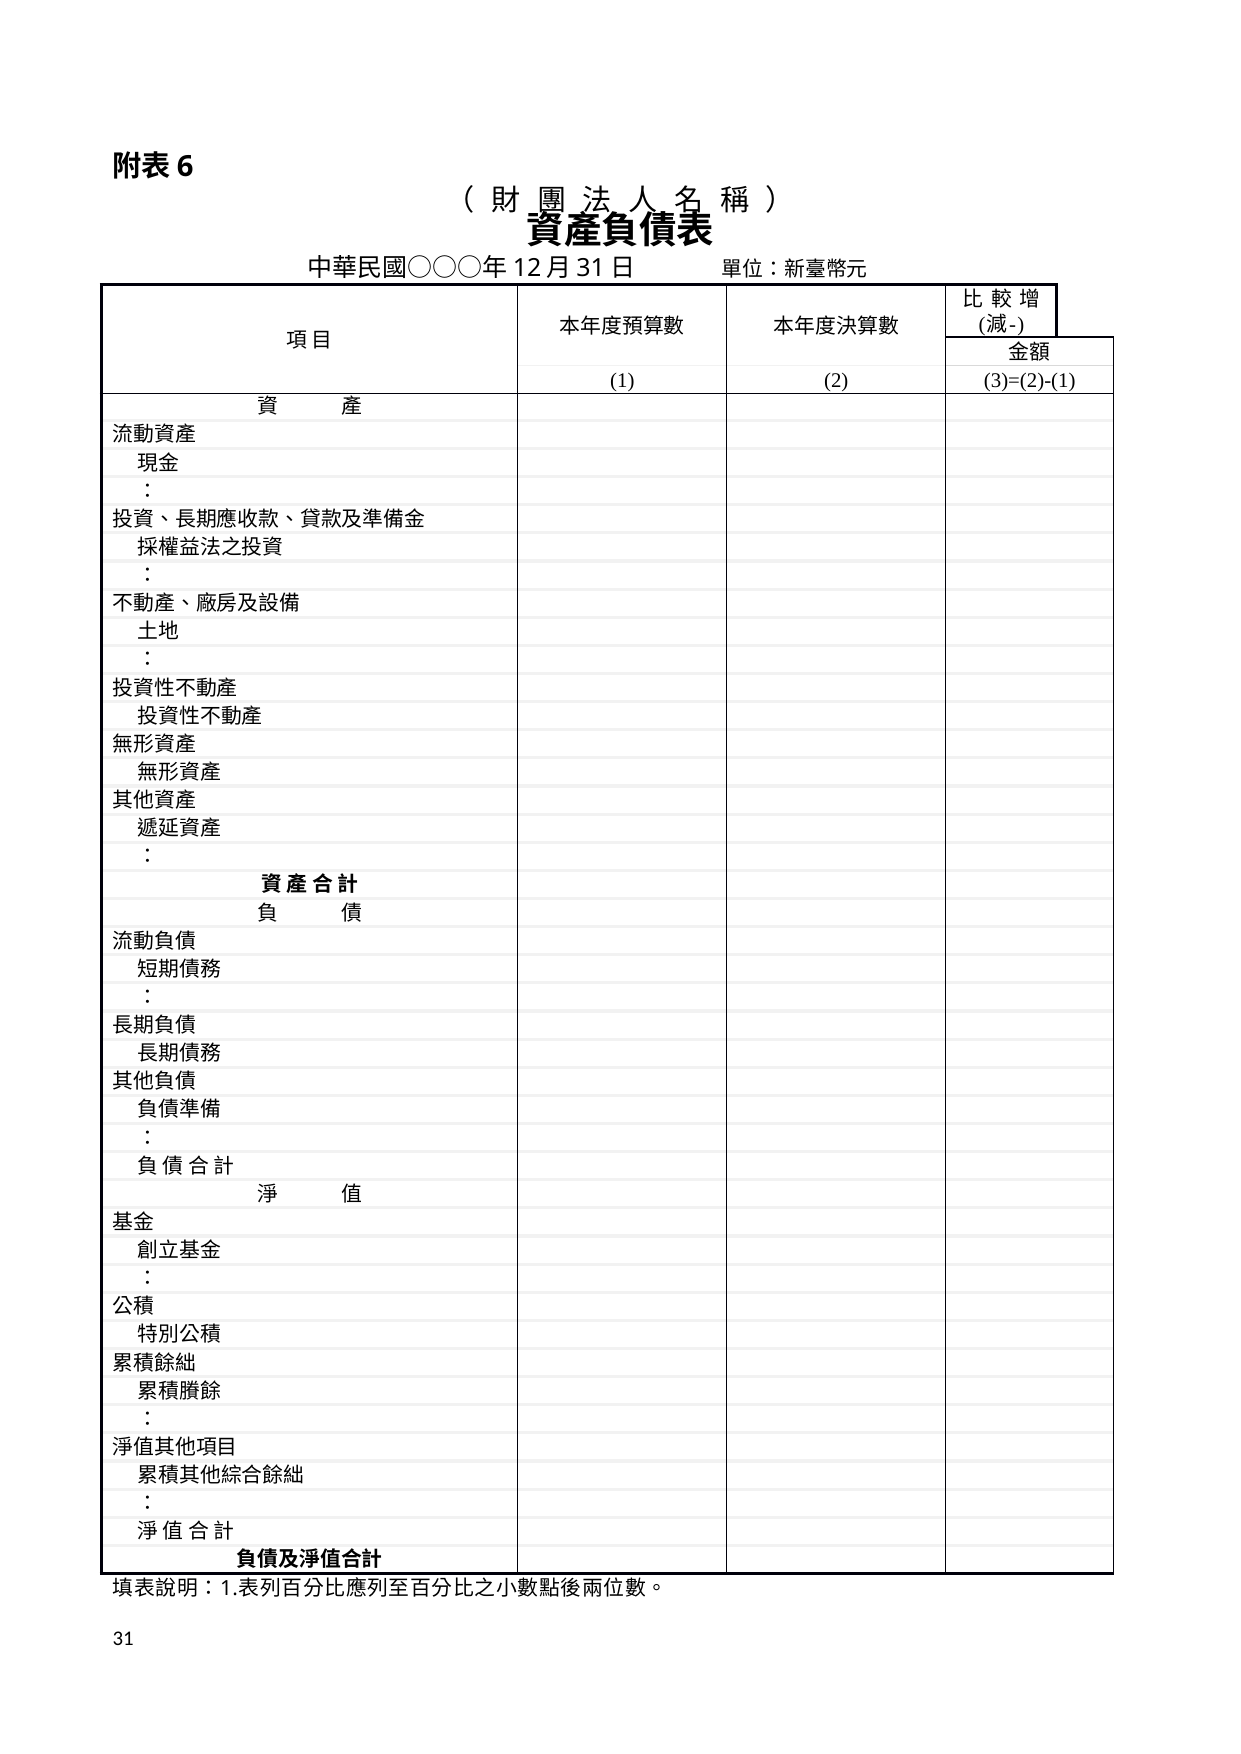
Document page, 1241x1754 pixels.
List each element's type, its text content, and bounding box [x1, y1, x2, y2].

table_cell [946, 1350, 1113, 1375]
table_cell [727, 816, 945, 841]
table_cell 短期債務 [103, 956, 517, 981]
table_cell 土地 [103, 619, 517, 644]
table_cell [518, 1013, 726, 1037]
table_cell 淨 值 [103, 1181, 517, 1206]
table_cell 流動負債 [103, 928, 517, 953]
text 中華民國○○○年12月31日 單位：新臺幣元 [112, 250, 1128, 283]
table_cell [946, 816, 1113, 841]
table_cell [518, 1181, 726, 1206]
table_cell [946, 788, 1113, 812]
table_cell [946, 647, 1113, 672]
table_cell [727, 1266, 945, 1291]
table_cell 公積 [103, 1294, 517, 1319]
table_cell [727, 956, 945, 981]
table_cell [946, 956, 1113, 981]
table_cell [727, 591, 945, 616]
table_cell [727, 844, 945, 869]
text 附表6 [112, 150, 1128, 183]
table_cell [518, 759, 726, 784]
table_cell [518, 1069, 726, 1094]
table_cell [946, 1013, 1113, 1037]
table_cell 無形資產 [103, 731, 517, 756]
table_cell [946, 1491, 1113, 1516]
table_cell (2) [727, 366, 945, 393]
table_cell 負債準備 [103, 1097, 517, 1122]
table_cell [727, 1069, 945, 1094]
table_cell [727, 1434, 945, 1459]
table_cell [727, 984, 945, 1009]
table_cell [727, 788, 945, 812]
table_cell [518, 478, 726, 503]
table_cell 無形資產 [103, 759, 517, 784]
table_cell [727, 1491, 945, 1516]
table_cell 現金 [103, 450, 517, 475]
table_cell [727, 872, 945, 897]
table_cell [518, 619, 726, 644]
table_cell [518, 1491, 726, 1516]
table_cell [727, 450, 945, 475]
table_cell [727, 675, 945, 700]
text 資產負債表 [112, 217, 1128, 250]
table_cell 累積其他綜合餘絀 [103, 1463, 517, 1487]
table_cell [518, 1041, 726, 1066]
table_cell 累積餘絀 [103, 1350, 517, 1375]
table_cell ： [103, 1125, 517, 1150]
table_cell [946, 619, 1113, 644]
table_cell [518, 394, 726, 419]
table_cell [518, 534, 726, 559]
table_cell [946, 1547, 1113, 1572]
table_cell [946, 900, 1113, 925]
table_cell 負 債 合 計 [103, 1153, 517, 1178]
table_cell [946, 1153, 1113, 1178]
table_cell 淨 值 合 計 [103, 1519, 517, 1544]
table_cell [518, 675, 726, 700]
table_cell [946, 1434, 1113, 1459]
table_cell [518, 563, 726, 587]
table_cell [518, 1209, 726, 1234]
table_cell [518, 506, 726, 531]
table_cell (3)=(2)-(1) [946, 366, 1113, 393]
table_cell [727, 1519, 945, 1544]
table_cell 採權益法之投資 [103, 534, 517, 559]
table_cell [727, 1209, 945, 1234]
table_cell [518, 956, 726, 981]
table_cell ： [103, 984, 517, 1009]
table_cell [727, 394, 945, 419]
table_cell [518, 1125, 726, 1150]
table_cell [727, 1547, 945, 1572]
table_cell [946, 1406, 1113, 1431]
table_cell [946, 1041, 1113, 1066]
table_cell [518, 1266, 726, 1291]
table_cell [518, 1322, 726, 1347]
table_cell [727, 534, 945, 559]
table_cell [518, 731, 726, 756]
table_cell [518, 1097, 726, 1122]
table_cell [946, 1322, 1113, 1347]
table_cell ： [103, 563, 517, 587]
table_cell ： [103, 1491, 517, 1516]
table_cell [946, 450, 1113, 475]
table_cell 資 產 [103, 394, 517, 419]
table_cell 資 產 合 計 [103, 872, 517, 897]
table_cell [727, 1294, 945, 1319]
table_cell ： [103, 1406, 517, 1431]
table_cell [518, 1153, 726, 1178]
table_cell [518, 1547, 726, 1572]
table_cell [727, 1350, 945, 1375]
table_header 比 較 增 (減-) [946, 286, 1055, 336]
table_cell 投資性不動產 [103, 703, 517, 728]
table_cell (1) [518, 366, 726, 393]
table_cell [946, 506, 1113, 531]
table_cell ： [103, 844, 517, 869]
table_cell [518, 1519, 726, 1544]
table_cell [946, 1069, 1113, 1094]
table_cell 淨值其他項目 [103, 1434, 517, 1459]
table_cell [727, 1181, 945, 1206]
table_cell [727, 1125, 945, 1150]
table_cell 不動產、廠房及設備 [103, 591, 517, 616]
table_cell [727, 563, 945, 587]
table_cell [946, 1266, 1113, 1291]
table_cell 創立基金 [103, 1238, 517, 1262]
text 填表說明：1.表列百分比應列至百分比之小數點後兩位數。 [112, 1575, 1128, 1600]
table_cell 負 債 [103, 900, 517, 925]
table_cell [518, 1378, 726, 1403]
table_cell [946, 703, 1113, 728]
table_cell [946, 591, 1113, 616]
table_cell [727, 1153, 945, 1178]
table_cell [946, 534, 1113, 559]
table_header 本年度預算數 [518, 286, 726, 364]
table_cell [727, 478, 945, 503]
table_cell [946, 394, 1113, 419]
table_cell 負債及淨值合計 [103, 1547, 517, 1572]
table_cell [727, 928, 945, 953]
table_cell [727, 900, 945, 925]
table_cell [727, 647, 945, 672]
table_cell [946, 478, 1113, 503]
table_cell [946, 1463, 1113, 1487]
table_cell [946, 731, 1113, 756]
table_cell [518, 1350, 726, 1375]
table_cell 累積賸餘 [103, 1378, 517, 1403]
table_cell [518, 928, 726, 953]
table_cell [727, 619, 945, 644]
table_cell [518, 422, 726, 447]
table_cell [727, 422, 945, 447]
table_cell [518, 844, 726, 869]
table_cell [518, 900, 726, 925]
table_cell [946, 759, 1113, 784]
table_cell 投資性不動產 [103, 675, 517, 700]
table_cell [727, 1463, 945, 1487]
table_cell [727, 759, 945, 784]
table_cell ： [103, 647, 517, 672]
table_cell 長期負債 [103, 1013, 517, 1037]
table_cell [727, 1013, 945, 1037]
table_cell [946, 422, 1113, 447]
table_cell [727, 1378, 945, 1403]
table_cell [946, 563, 1113, 587]
table_cell [727, 1041, 945, 1066]
table_cell [946, 675, 1113, 700]
table_cell [727, 731, 945, 756]
table_cell [518, 1463, 726, 1487]
table_cell 流動資產 [103, 422, 517, 447]
table_cell [518, 703, 726, 728]
table_cell [518, 1406, 726, 1431]
table_cell [946, 844, 1113, 869]
table_cell [727, 1097, 945, 1122]
table_cell 其他負債 [103, 1069, 517, 1094]
text （財團法人名稱） [112, 183, 1128, 217]
table_cell [946, 1519, 1113, 1544]
table_cell [946, 984, 1113, 1009]
table_cell [518, 591, 726, 616]
table_cell 長期債務 [103, 1041, 517, 1066]
table_cell [946, 928, 1113, 953]
table_cell [946, 1181, 1113, 1206]
table_cell [518, 1294, 726, 1319]
table_cell [518, 1434, 726, 1459]
table_cell [727, 1406, 945, 1431]
table_header 本年度決算數 [727, 286, 945, 364]
table_cell [518, 1238, 726, 1262]
table_cell [727, 1322, 945, 1347]
table_cell 投資、長期應收款、貸款及準備金 [103, 506, 517, 531]
table_cell [518, 647, 726, 672]
table_cell [946, 1294, 1113, 1319]
table_cell ： [103, 478, 517, 503]
table_cell [946, 1097, 1113, 1122]
table_cell [518, 788, 726, 812]
table_cell [518, 872, 726, 897]
table_cell [727, 703, 945, 728]
table_cell 金額 [946, 338, 1113, 364]
table_cell 遞延資產 [103, 816, 517, 841]
table_cell [946, 1125, 1113, 1150]
table_cell [946, 872, 1113, 897]
table_cell 特別公積 [103, 1322, 517, 1347]
table_cell [946, 1238, 1113, 1262]
table_cell [727, 1238, 945, 1262]
table_header 項 目 [103, 286, 517, 393]
table_cell [518, 984, 726, 1009]
table_cell [518, 816, 726, 841]
table_cell [727, 506, 945, 531]
table_cell ： [103, 1266, 517, 1291]
table_cell 基金 [103, 1209, 517, 1234]
table_cell [518, 450, 726, 475]
table_cell 其他資產 [103, 788, 517, 812]
table_cell [946, 1209, 1113, 1234]
table_cell [946, 1378, 1113, 1403]
